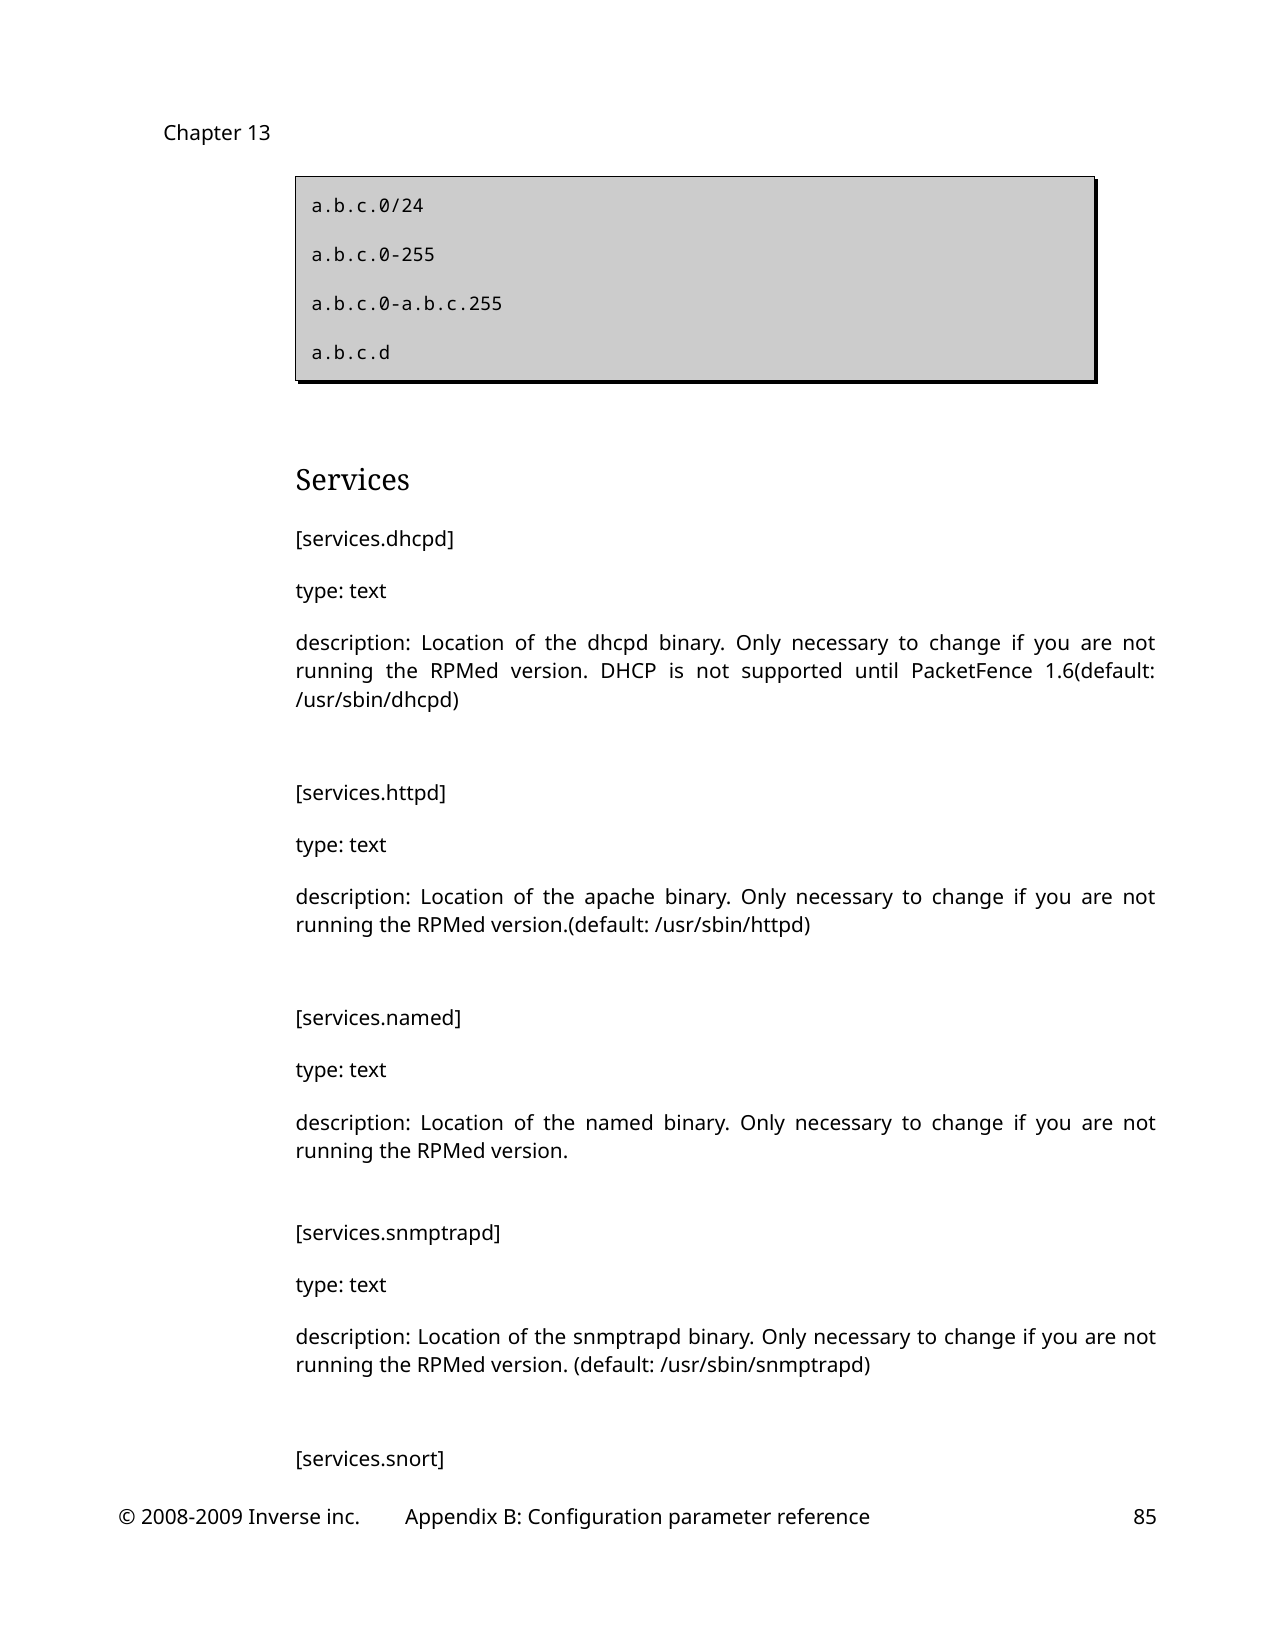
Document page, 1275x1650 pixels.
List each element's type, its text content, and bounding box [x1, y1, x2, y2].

text type: text [295, 1270, 1157, 1298]
text description: Location of the dhcpd binary. Only necessary to change if you are not running the RPMed version. DHCP is not supported until PacketFence 1.6(default: /usr/sbin/dhcpd) [295, 628, 1157, 713]
text a.b.c.0-a.b.c.255 [296, 274, 1094, 316]
text description: Location of the snmptrapd binary. Only necessary to change if you are not running the RPMed version. (default: /usr/sbin/snmptrapd) [295, 1322, 1157, 1379]
subtitle Services [295, 459, 1157, 499]
text [services.snmptrapd] [295, 1218, 1157, 1246]
text description: Location of the named binary. Only necessary to change if you are not running the RPMed version. [295, 1108, 1157, 1164]
text [services.httpd] [295, 778, 1157, 806]
text type: text [295, 576, 1157, 604]
text a.b.c.d [296, 323, 1094, 380]
text [services.dhcpd] [295, 524, 1157, 552]
text [services.named] [295, 1003, 1157, 1032]
text type: text [295, 830, 1157, 858]
text a.b.c.0/24 [296, 177, 1094, 217]
text a.b.c.0-255 [296, 225, 1094, 267]
text description: Location of the apache binary. Only necessary to change if you are not running the RPMed version.(default: /usr/sbin/httpd) [295, 882, 1157, 939]
text type: text [295, 1056, 1157, 1084]
text [services.snort] [295, 1444, 1157, 1472]
